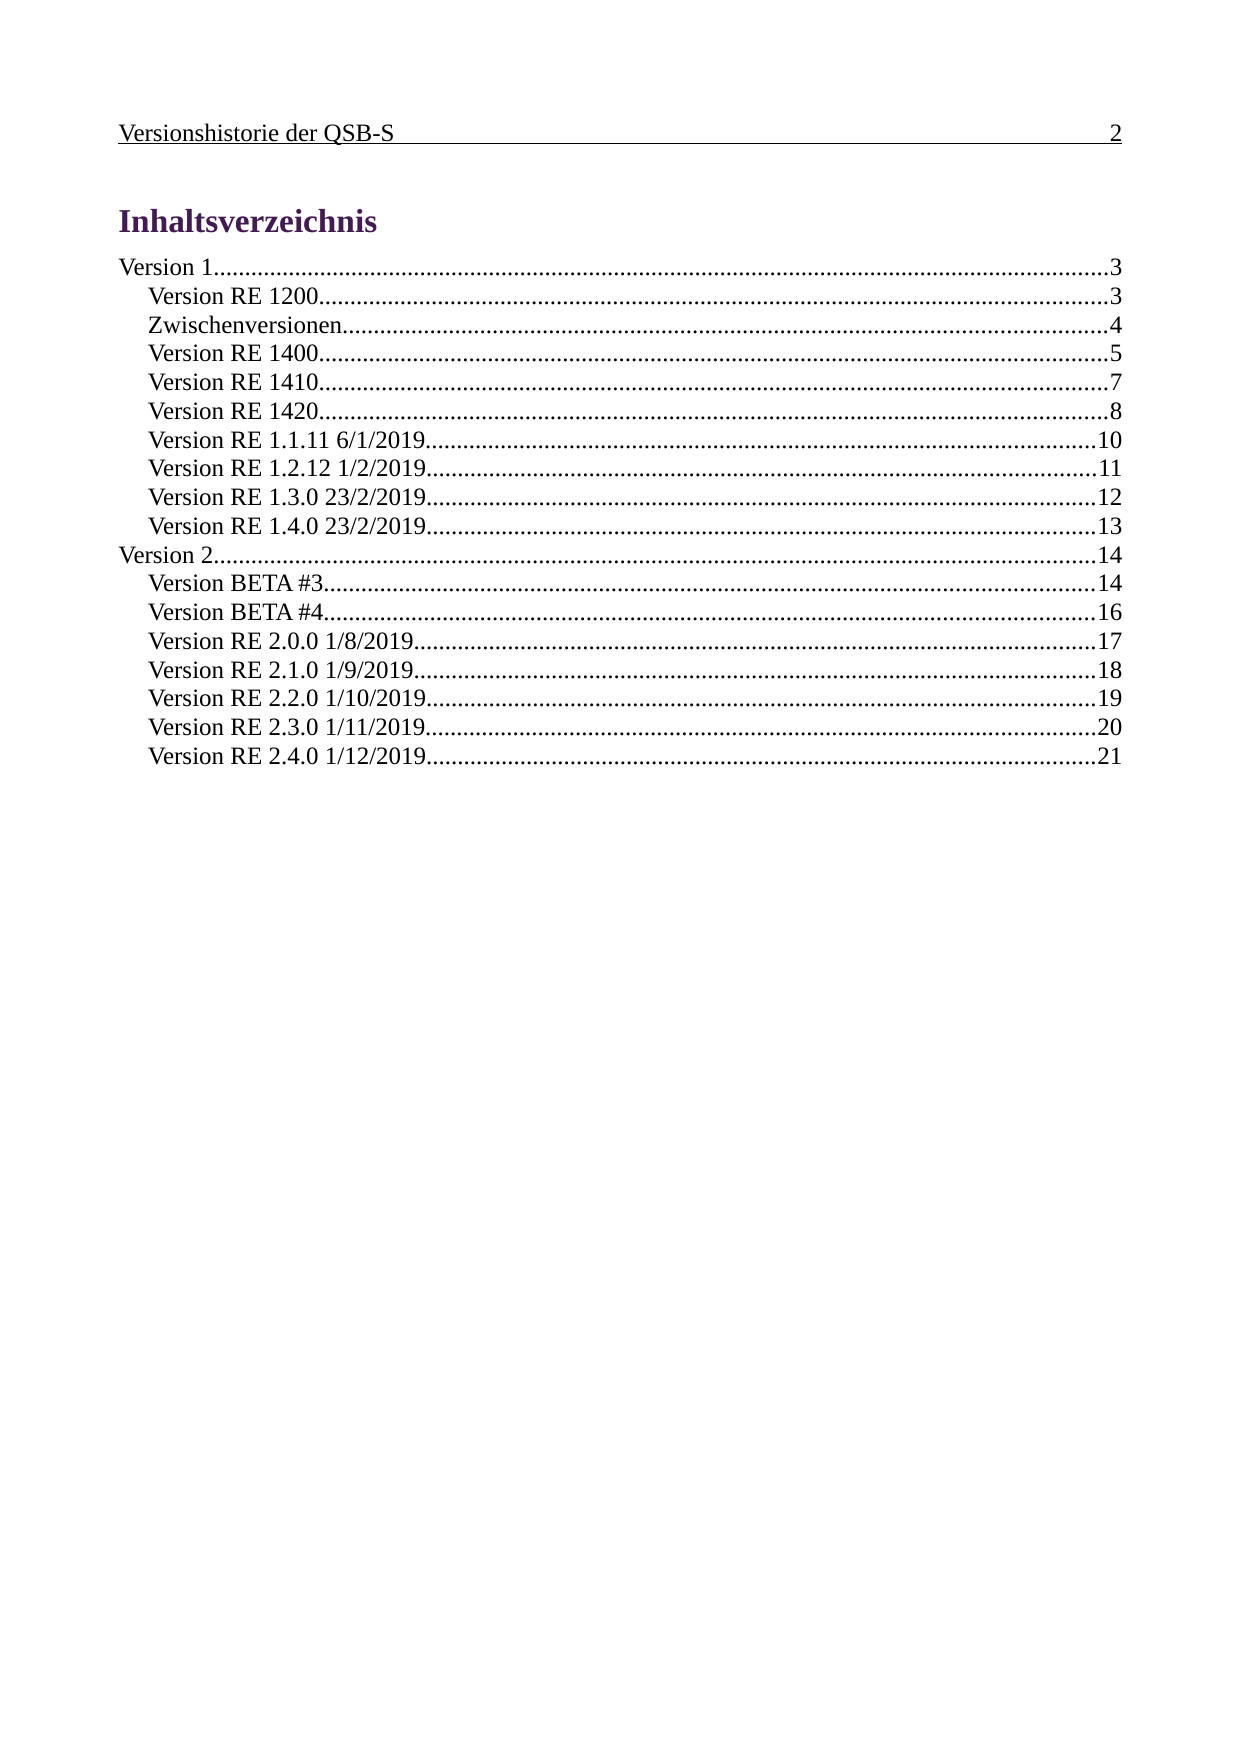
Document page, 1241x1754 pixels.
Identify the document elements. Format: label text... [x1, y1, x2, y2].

text Version RE 2.1.0 1/9/2019 18 [148, 655, 1122, 683]
text Version RE 1.3.0 23/2/2019 12 [148, 482, 1122, 511]
text Version RE 2.2.0 1/10/2019 19 [148, 683, 1122, 712]
text Version RE 2.3.0 1/11/2019 20 [148, 712, 1122, 741]
text Version RE 1200 3 [148, 281, 1122, 310]
text Version RE 1420 8 [148, 396, 1122, 425]
text Version BETA #4 16 [148, 597, 1122, 626]
text Version RE 1400 5 [148, 338, 1122, 367]
text Version RE 2.0.0 1/8/2019 17 [148, 626, 1122, 655]
text Version 2 14 [118, 540, 1122, 568]
text Version RE 1.1.11 6/1/2019 10 [148, 425, 1122, 453]
text Version RE 2.4.0 1/12/2019 21 [148, 741, 1122, 770]
subtitle Inhaltsverzeichnis [118, 201, 1122, 240]
text Zwischenversionen 4 [148, 310, 1122, 338]
text Version 1 3 [118, 252, 1122, 281]
text Version RE 1410 7 [148, 367, 1122, 396]
text Version RE 1.2.12 1/2/2019 11 [148, 453, 1122, 482]
text Version RE 1.4.0 23/2/2019 13 [148, 511, 1122, 540]
text Version BETA #3 14 [148, 568, 1122, 597]
